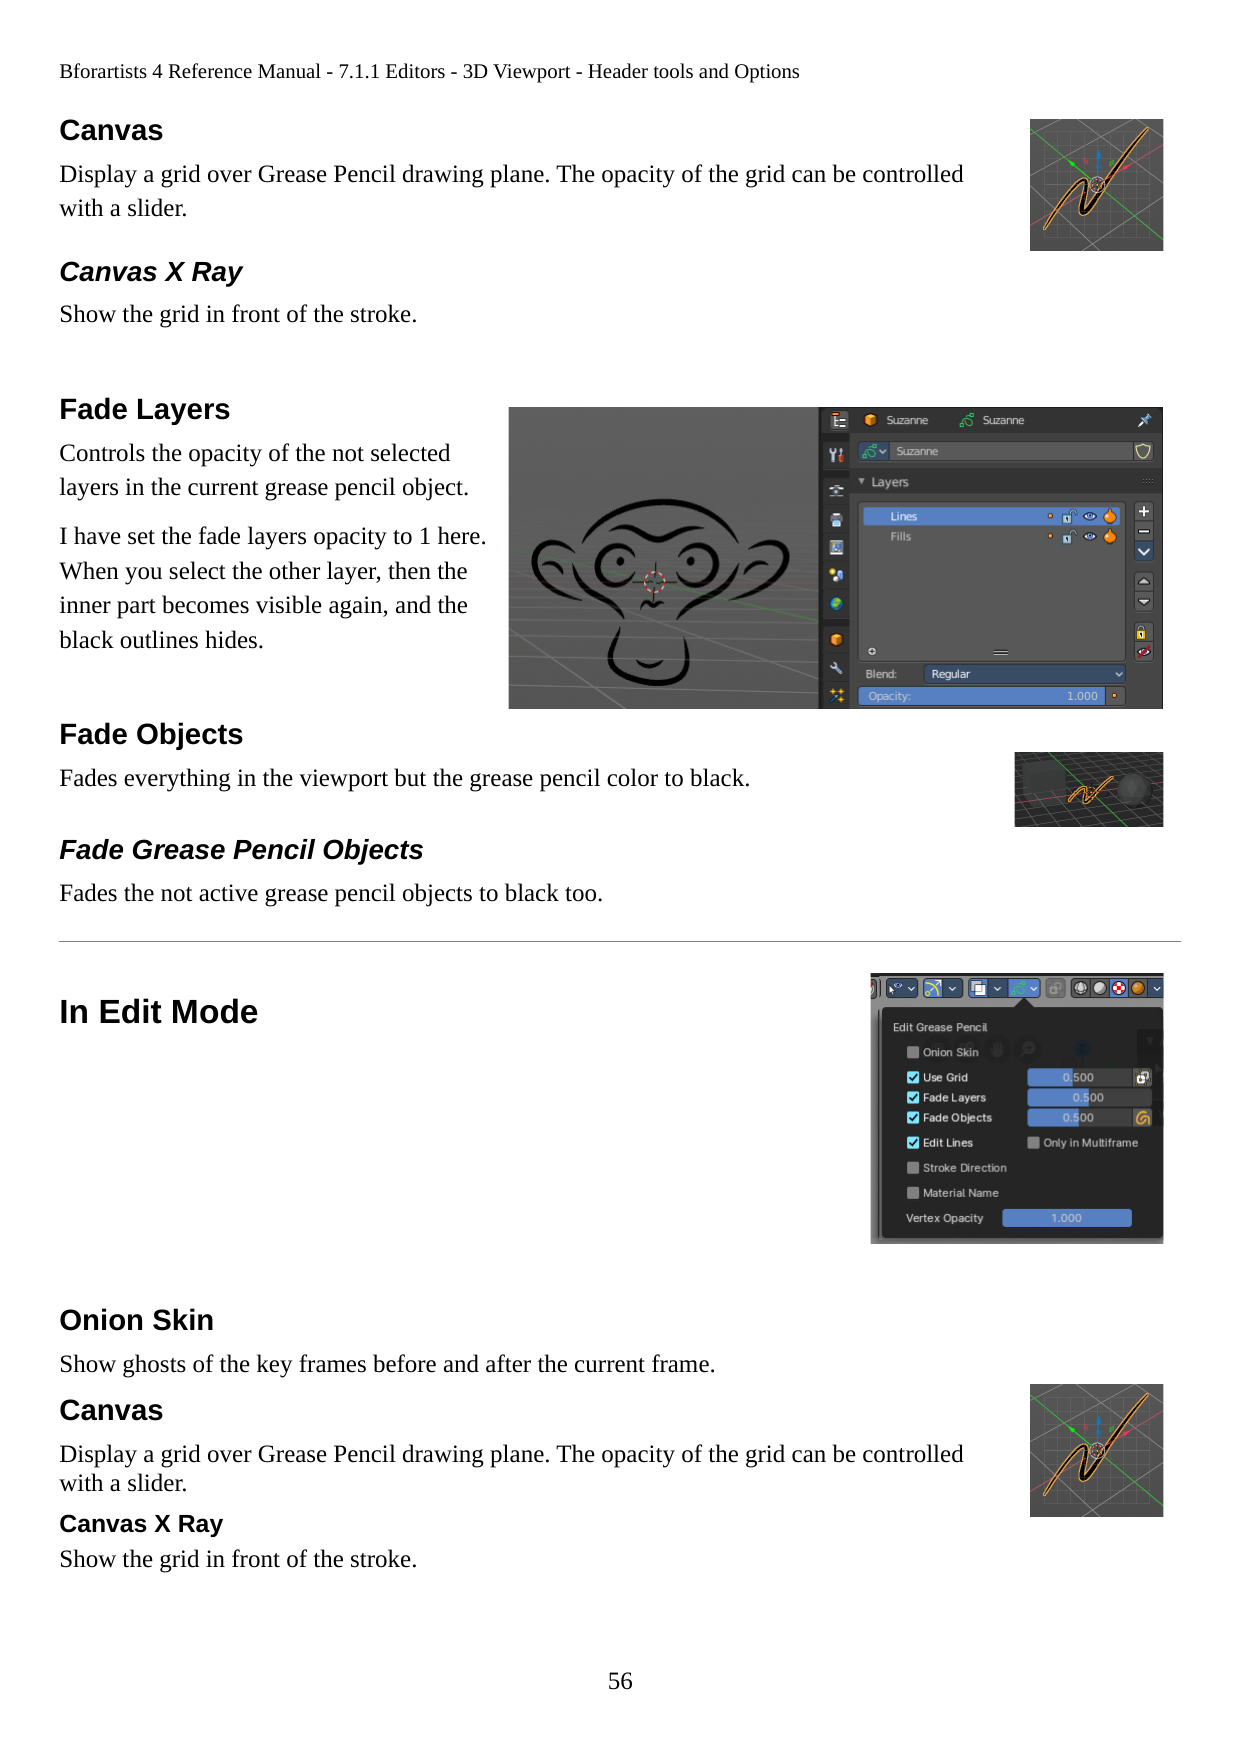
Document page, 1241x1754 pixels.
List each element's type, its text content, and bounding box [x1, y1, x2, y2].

picture [870, 973, 1164, 1244]
text Show the grid in front of the stroke. [59, 299, 1181, 328]
picture [1030, 119, 1164, 251]
text Controls the opacity of the not selected layers in the current grease pencil object. [59, 438, 508, 501]
subtitle Fade Objects [59, 717, 1181, 751]
subtitle Canvas [59, 1393, 1030, 1426]
subtitle Canvas [59, 113, 1181, 146]
subtitle Canvas X Ray [59, 1509, 1181, 1537]
picture [508, 407, 1164, 709]
text I have set the fade layers opacity to 1 here. When you select the other layer, then the inner part becomes visible again, and the black outlines hides. [59, 521, 508, 654]
picture [1014, 752, 1164, 827]
subtitle Fade Layers [59, 392, 1181, 425]
subtitle Canvas X Ray [59, 255, 1181, 287]
text Display a grid over Grease Pencil drawing plane. The opacity of the grid can be controlled with a slider. [59, 1439, 1030, 1496]
text Show the grid in front of the stroke. [59, 1544, 1181, 1572]
text Fades everything in the viewport but the grease pencil color to black. [59, 763, 1014, 792]
text Display a grid over Grease Pencil drawing plane. The opacity of the grid can be controlled with a slider. [59, 159, 1030, 222]
picture [1030, 1384, 1164, 1517]
text Show ghosts of the key frames before and after the current frame. [59, 1349, 1181, 1378]
text Fades the not active grease pencil objects to black too. [59, 878, 1181, 907]
subtitle In Edit Mode [59, 992, 870, 1031]
subtitle [1164, 992, 1181, 1031]
subtitle Onion Skin [59, 1303, 1181, 1337]
subtitle Fade Grease Pencil Objects [59, 833, 1181, 865]
subtitle [1164, 1393, 1181, 1426]
